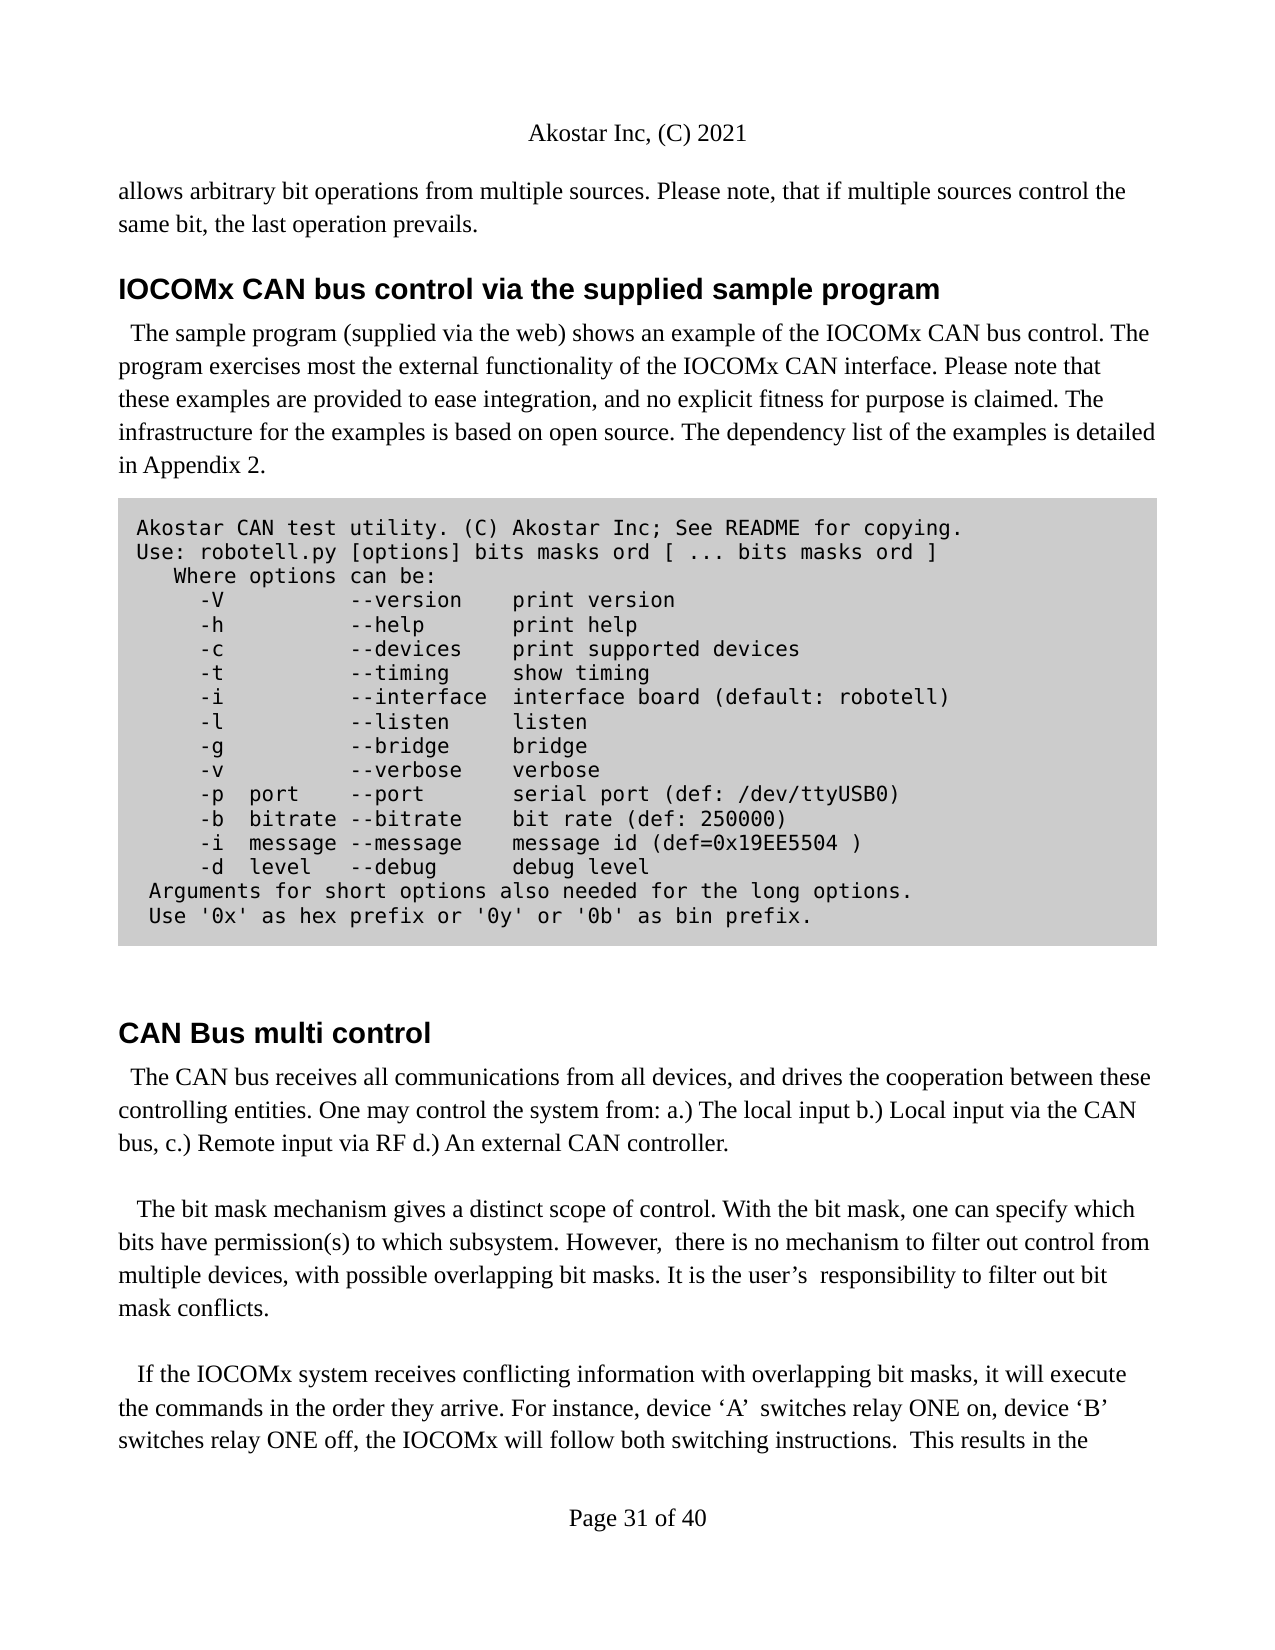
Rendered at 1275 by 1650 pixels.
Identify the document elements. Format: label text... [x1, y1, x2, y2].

text The CAN bus receives all communications from all devices, and drives the cooperation between these controlling entities. One may control the system from: a.) The local input b.) Local input via the CAN bus, c.) Remote input via RF d.) An external CAN controller. [118, 1062, 1157, 1157]
subtitle CAN Bus multi control [118, 1016, 1157, 1050]
text The sample program (supplied via the web) shows an example of the IOCOMx CAN bus control. The program exercises most the external functionality of the IOCOMx CAN interface. Please note that these examples are provided to ease integration, and no explicit fitness for purpose is claimed. The infrastructure for the examples is based on open source. The dependency list of the examples is detailed in Appendix 2. [118, 318, 1157, 479]
table_header [118, 975, 1158, 1002]
table_header Akostar CAN test utility. (C) Akostar Inc; See README for copying. Use: robotell.py [options] bits masks ord [ ... bits masks ord ] Where options can be: -V --version print version -h --help print help -c --devices print supported devices -t --timing show timing -i --interface interface board (default: robotell) -l --listen listen -g --bridge bridge -v --verbose verbose -p port --port serial port (def: /dev/ttyUSB0) -b bitrate --bitrate bit rate (def: 250000) -i message --message message id (def=0x19EE5504 ) -d level --debug debug level Arguments for short options also needed for the long options. Use '0x' as hex prefix or '0y' or '0b' as bin prefix. [118, 498, 1157, 946]
text If the IOCOMx system receives conflicting information with overlapping bit masks, it will execute the commands in the order they arrive. For instance, device ‘A’ switches relay ONE on, device ‘B’ switches relay ONE off, the IOCOMx will follow both switching instructions. This results in the [118, 1359, 1157, 1454]
text The bit mask mechanism gives a distinct scope of control. With the bit mask, one can specify which bits have permission(s) to which subsystem. However, there is no mechanism to filter out control from multiple devices, with possible overlapping bit masks. It is the user’s responsibility to filter out bit mask conflicts. [118, 1194, 1157, 1322]
subtitle IOCOMx CAN bus control via the supplied sample program [118, 272, 1157, 305]
text allows arbitrary bit operations from multiple sources. Please note, that if multiple sources control the same bit, the last operation prevails. [118, 176, 1157, 238]
